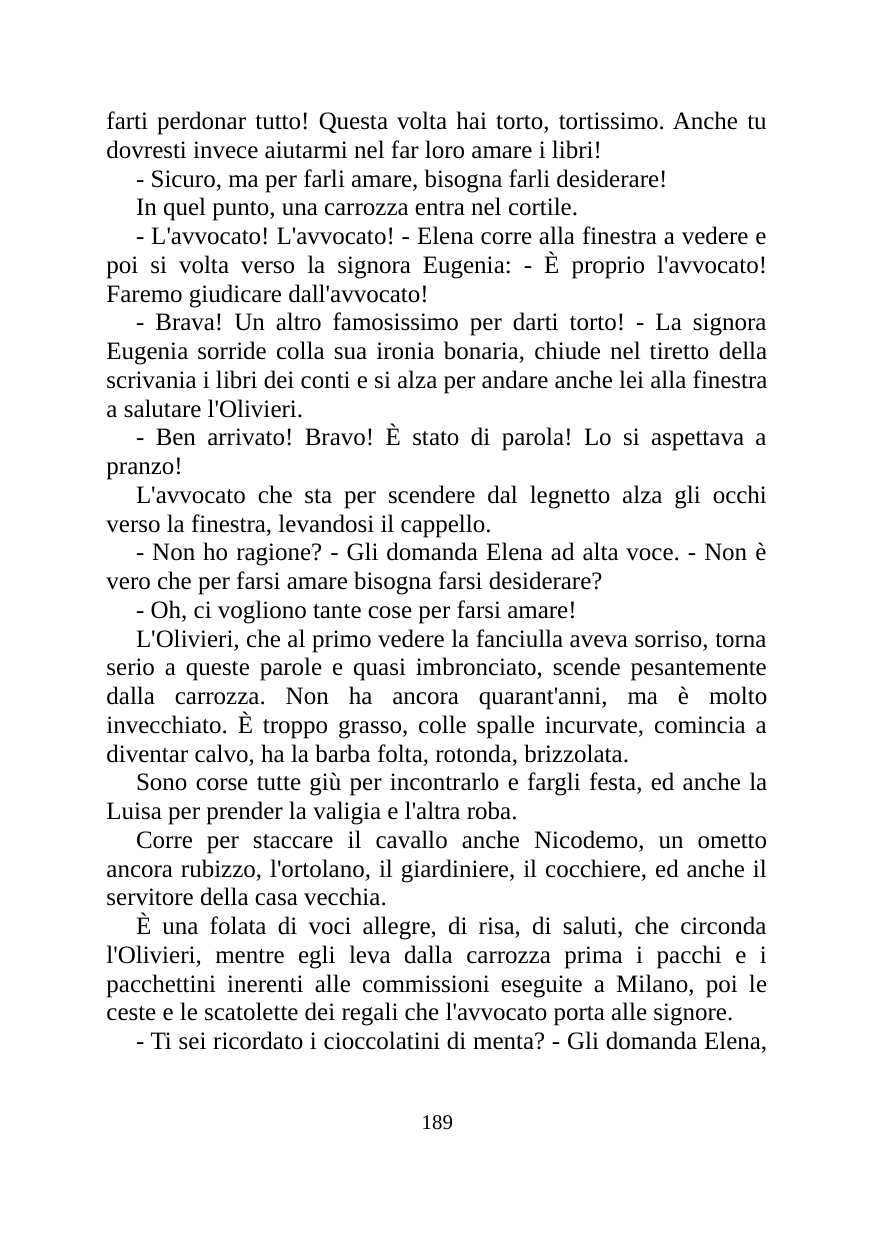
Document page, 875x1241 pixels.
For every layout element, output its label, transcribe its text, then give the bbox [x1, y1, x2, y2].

text - Ben arrivato! Bravo! È stato di parola! Lo si aspettava a pranzo! [106, 422, 768, 480]
text Corre per staccare il cavallo anche Nicodemo, un ometto ancora rubizzo, l'ortolano, il giardiniere, il cocchiere, ed anche il servitore della casa vecchia. [106, 825, 768, 911]
text In quel punto, una carrozza entra nel cortile. [106, 192, 768, 221]
text farti perdonar tutto! Questa volta hai torto, tortissimo. Anche tu dovresti invece aiutarmi nel far loro amare i libri! [106, 106, 768, 164]
text L'Olivieri, che al primo vedere la fanciulla aveva sorriso, torna serio a queste parole e quasi imbronciato, scende pesantemente dalla carrozza. Non ha ancora quarant'anni, ma è molto invecchiato. È troppo grasso, colle spalle incurvate, comincia a diventar calvo, ha la barba folta, rotonda, brizzolata. [106, 624, 768, 767]
text È una folata di voci allegre, di risa, di saluti, che circonda l'Olivieri, mentre egli leva dalla carrozza prima i pacchi e i pacchettini inerenti alle commissioni eseguite a Milano, poi le ceste e le scatolette dei regali che l'avvocato porta alle signore. [106, 911, 768, 1026]
text - Sicuro, ma per farli amare, bisogna farli desiderare! [106, 164, 768, 192]
text Sono corse tutte giù per incontrarlo e fargli festa, ed anche la Luisa per prender la valigia e l'altra roba. [106, 767, 768, 825]
text - Oh, ci vogliono tante cose per farsi amare! [106, 595, 768, 624]
text - Brava! Un altro famosissimo per darti torto! - La signora Eugenia sorride colla sua ironia bonaria, chiude nel tiretto della scrivania i libri dei conti e si alza per andare anche lei alla finestra a salutare l'Olivieri. [106, 307, 768, 422]
text - L'avvocato! L'avvocato! - Elena corre alla finestra a vedere e poi si volta verso la signora Eugenia: - È proprio l'avvocato! Faremo giudicare dall'avvocato! [106, 221, 768, 307]
text - Non ho ragione? - Gli domanda Elena ad alta voce. - Non è vero che per farsi amare bisogna farsi desiderare? [106, 537, 768, 595]
text L'avvocato che sta per scendere dal legnetto alza gli occhi verso la finestra, levandosi il cappello. [106, 480, 768, 537]
text - Ti sei ricordato i cioccolatini di menta? - Gli domanda Elena, [106, 1026, 768, 1055]
